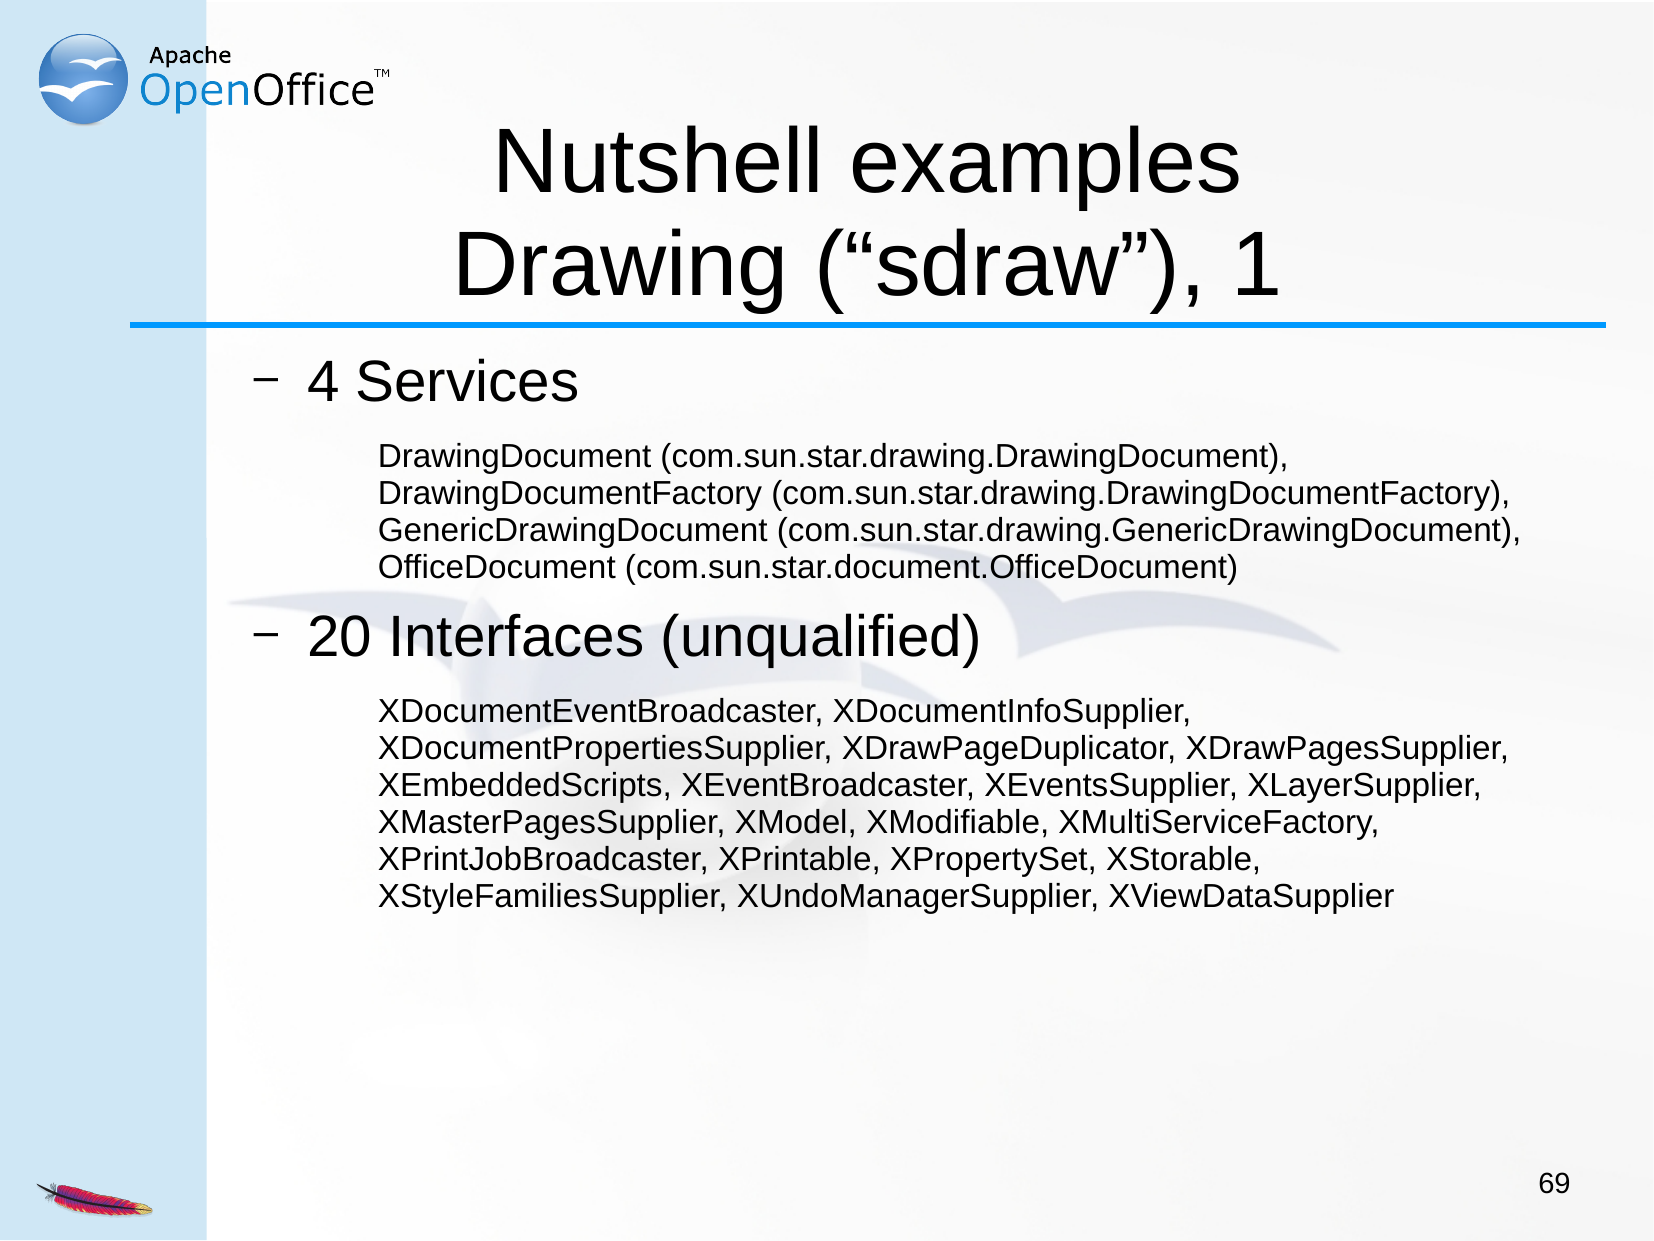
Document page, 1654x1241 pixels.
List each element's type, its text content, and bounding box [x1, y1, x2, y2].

picture [35, 1181, 154, 1219]
list 4 Services DrawingDocument (com.sun.star.drawing.DrawingDocument), DrawingDocumentFactory (com.sun.star.drawing.DrawingDocumentFactory), GenericDrawingDocument (com.sun.star.drawing.GenericDrawingDocument), OfficeDocument (com.sun.star.document.OfficeDocument) 20 Interfaces (unqualified) XDocumentEventBroadcaster, XDocumentInfoSupplier, XDocumentPropertiesSupplier, XDrawPageDuplicator, XDrawPagesSupplier, XEmbeddedScripts, XEventBroadcaster, XEventsSupplier, XLayerSupplier, XMasterPagesSupplier, XModel, XModifiable, XMultiServiceFactory, XPrintJobBroadcaster, XPrintable, XPropertySet, XStorable, XStyleFamiliesSupplier, XUndoManagerSupplier, XViewDataSupplier [165, 349, 1571, 1168]
picture [35, 2, 1654, 1241]
title Nutshell examples Drawing (“sdraw”), 1 [165, 108, 1571, 316]
